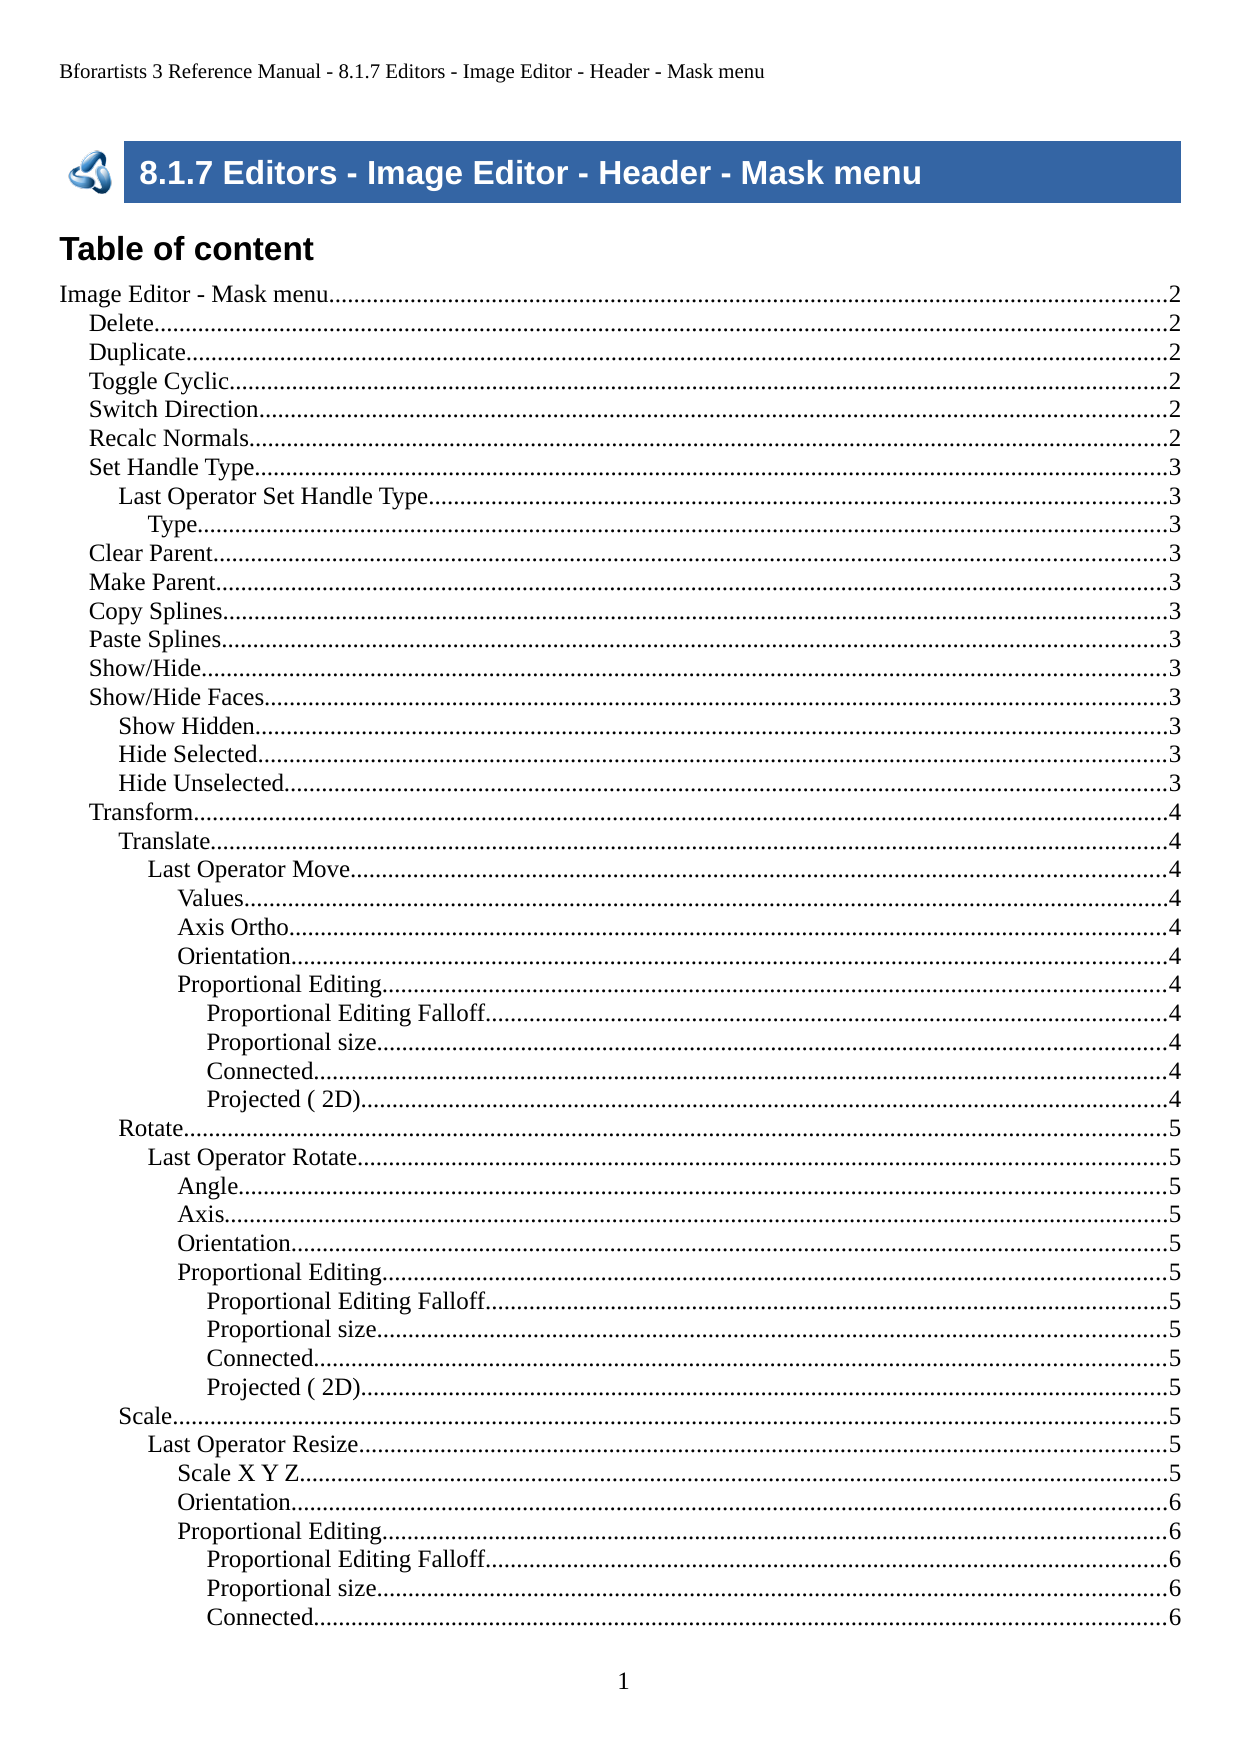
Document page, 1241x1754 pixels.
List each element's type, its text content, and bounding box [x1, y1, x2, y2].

text Show/Hide 3 [88, 653, 1181, 682]
text Proportional Editing 6 [177, 1516, 1181, 1544]
text Projected ( 2D) 5 [206, 1372, 1181, 1401]
text Scale 5 [118, 1401, 1181, 1429]
text Orientation 6 [177, 1487, 1181, 1516]
text Make Parent 3 [88, 567, 1181, 596]
text Image Editor - Mask menu 2 [59, 279, 1181, 308]
text Duplicate 2 [88, 337, 1181, 366]
text Clear Parent 3 [88, 538, 1181, 567]
text Proportional Editing Falloff 5 [206, 1286, 1181, 1314]
text Hide Selected 3 [118, 739, 1181, 768]
subtitle Table of content [59, 228, 1181, 267]
text Switch Direction 2 [88, 394, 1181, 423]
text Recalc Normals 2 [88, 423, 1181, 452]
text Proportional Editing Falloff 4 [206, 998, 1181, 1027]
text Rotate 5 [118, 1113, 1181, 1142]
text Connected 5 [206, 1343, 1181, 1372]
text Last Operator Set Handle Type 3 [118, 481, 1181, 509]
text Delete 2 [88, 308, 1181, 337]
table_header [59, 141, 124, 203]
text Proportional Editing 4 [177, 969, 1181, 998]
text Orientation 4 [177, 941, 1181, 969]
text Show Hidden 3 [118, 711, 1181, 739]
picture [65, 147, 114, 197]
text Copy Splines 3 [88, 596, 1181, 624]
text Orientation 5 [177, 1228, 1181, 1257]
text Toggle Cyclic 2 [88, 366, 1181, 394]
text Proportional Editing Falloff 6 [206, 1544, 1181, 1573]
text Values 4 [177, 883, 1181, 912]
text Translate 4 [118, 826, 1181, 854]
text Last Operator Move 4 [147, 854, 1181, 883]
table_header 8.1.7 Editors - Image Editor - Header - Mask menu [124, 141, 1181, 203]
text Proportional size 6 [206, 1573, 1181, 1602]
text Projected ( 2D) 4 [206, 1084, 1181, 1113]
text Type 3 [147, 509, 1181, 538]
text Axis Ortho 4 [177, 912, 1181, 941]
text Connected 4 [206, 1056, 1181, 1084]
text Last Operator Resize 5 [147, 1429, 1181, 1458]
text Proportional size 5 [206, 1314, 1181, 1343]
text Paste Splines 3 [88, 624, 1181, 653]
text Set Handle Type 3 [88, 452, 1181, 481]
text Connected 6 [206, 1602, 1181, 1631]
text Last Operator Rotate 5 [147, 1142, 1181, 1171]
text Axis 5 [177, 1199, 1181, 1228]
text Proportional Editing 5 [177, 1257, 1181, 1286]
text Angle 5 [177, 1171, 1181, 1199]
text Proportional size 4 [206, 1027, 1181, 1056]
text Hide Unselected 3 [118, 768, 1181, 797]
text Show/Hide Faces 3 [88, 682, 1181, 711]
text Transform 4 [88, 797, 1181, 826]
text Scale X Y Z 5 [177, 1458, 1181, 1487]
